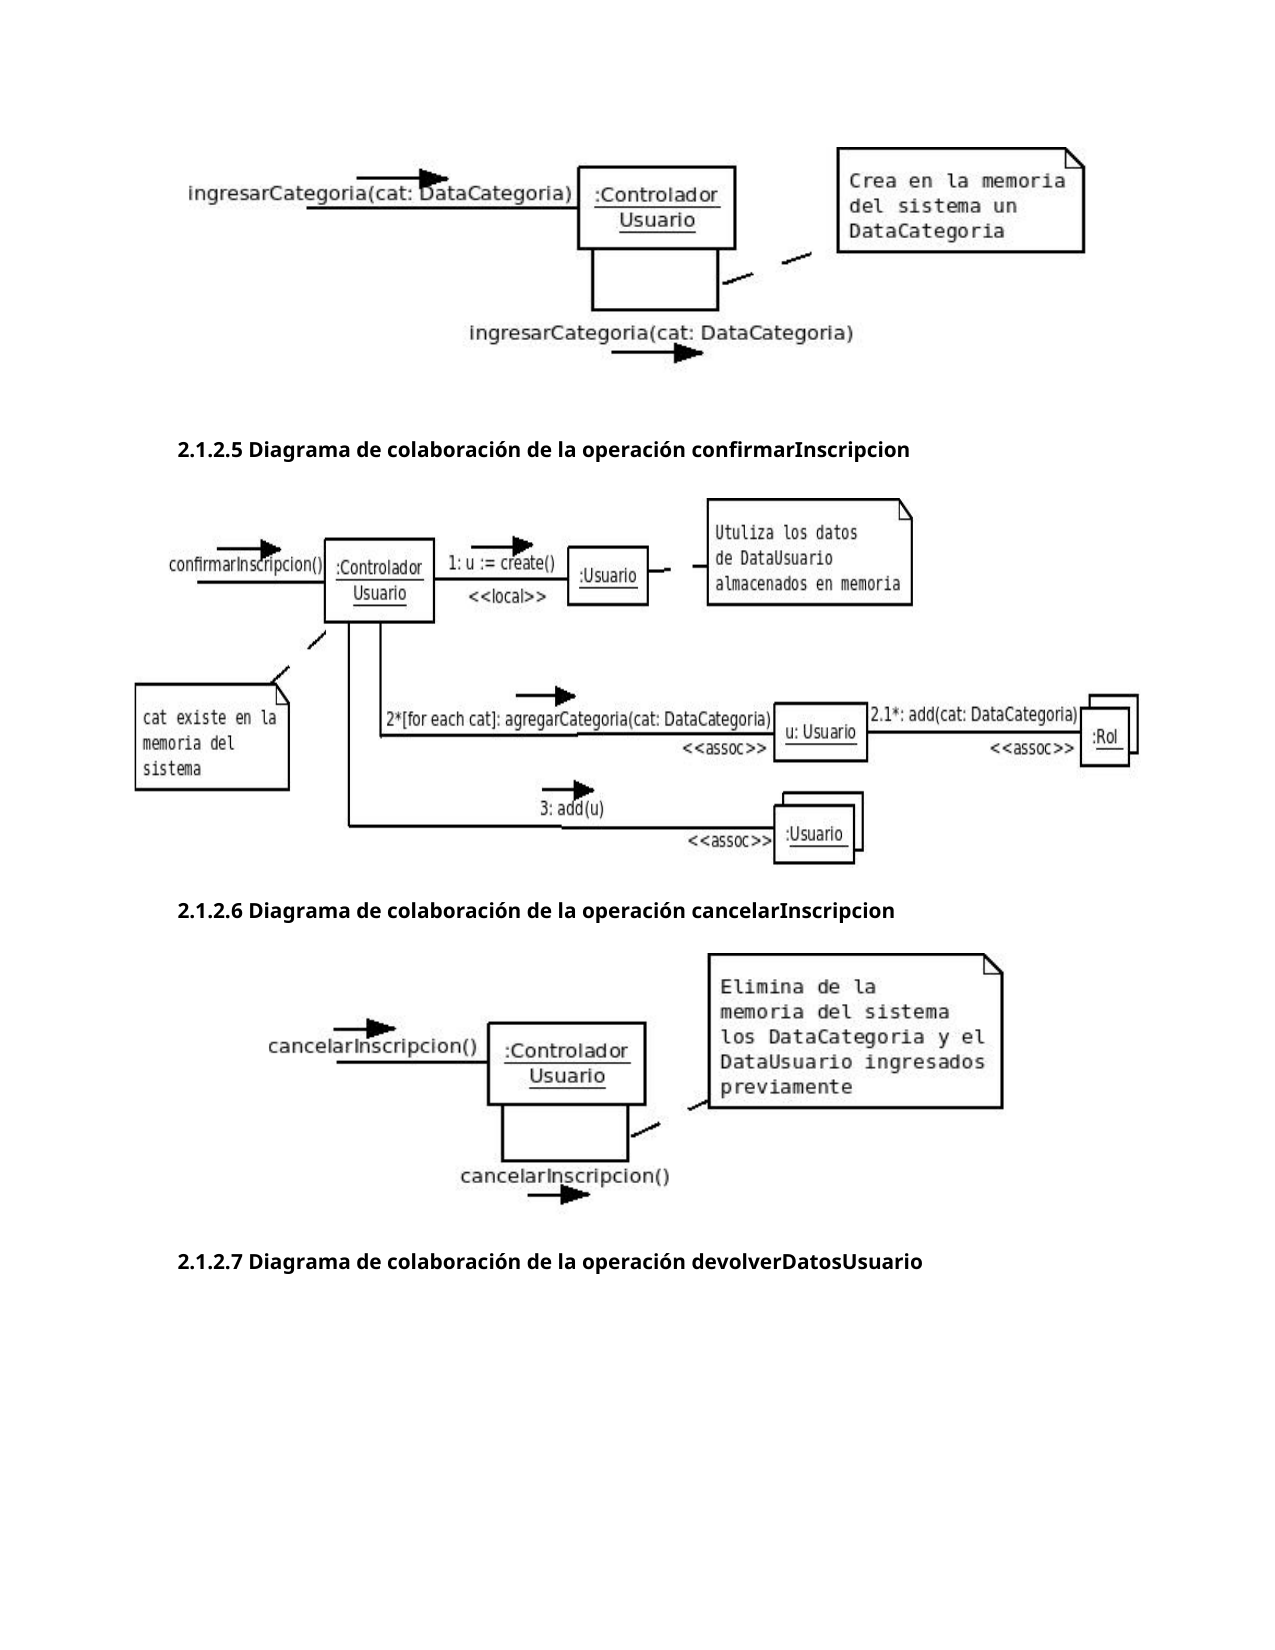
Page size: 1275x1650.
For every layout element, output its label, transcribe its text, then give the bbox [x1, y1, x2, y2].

text 2.1.2.7 Diagrama de colaboración de la operación devolverDatosUsuario [177, 1247, 1098, 1276]
picture [268, 953, 1007, 1219]
picture [134, 498, 1141, 868]
picture [188, 147, 1087, 376]
text 2.1.2.6 Diagrama de colaboración de la operación cancelarInscripcion [177, 896, 1098, 925]
subtitle 2.1.2.5 Diagrama de colaboración de la operación confirmarInscripcion [177, 436, 1098, 464]
